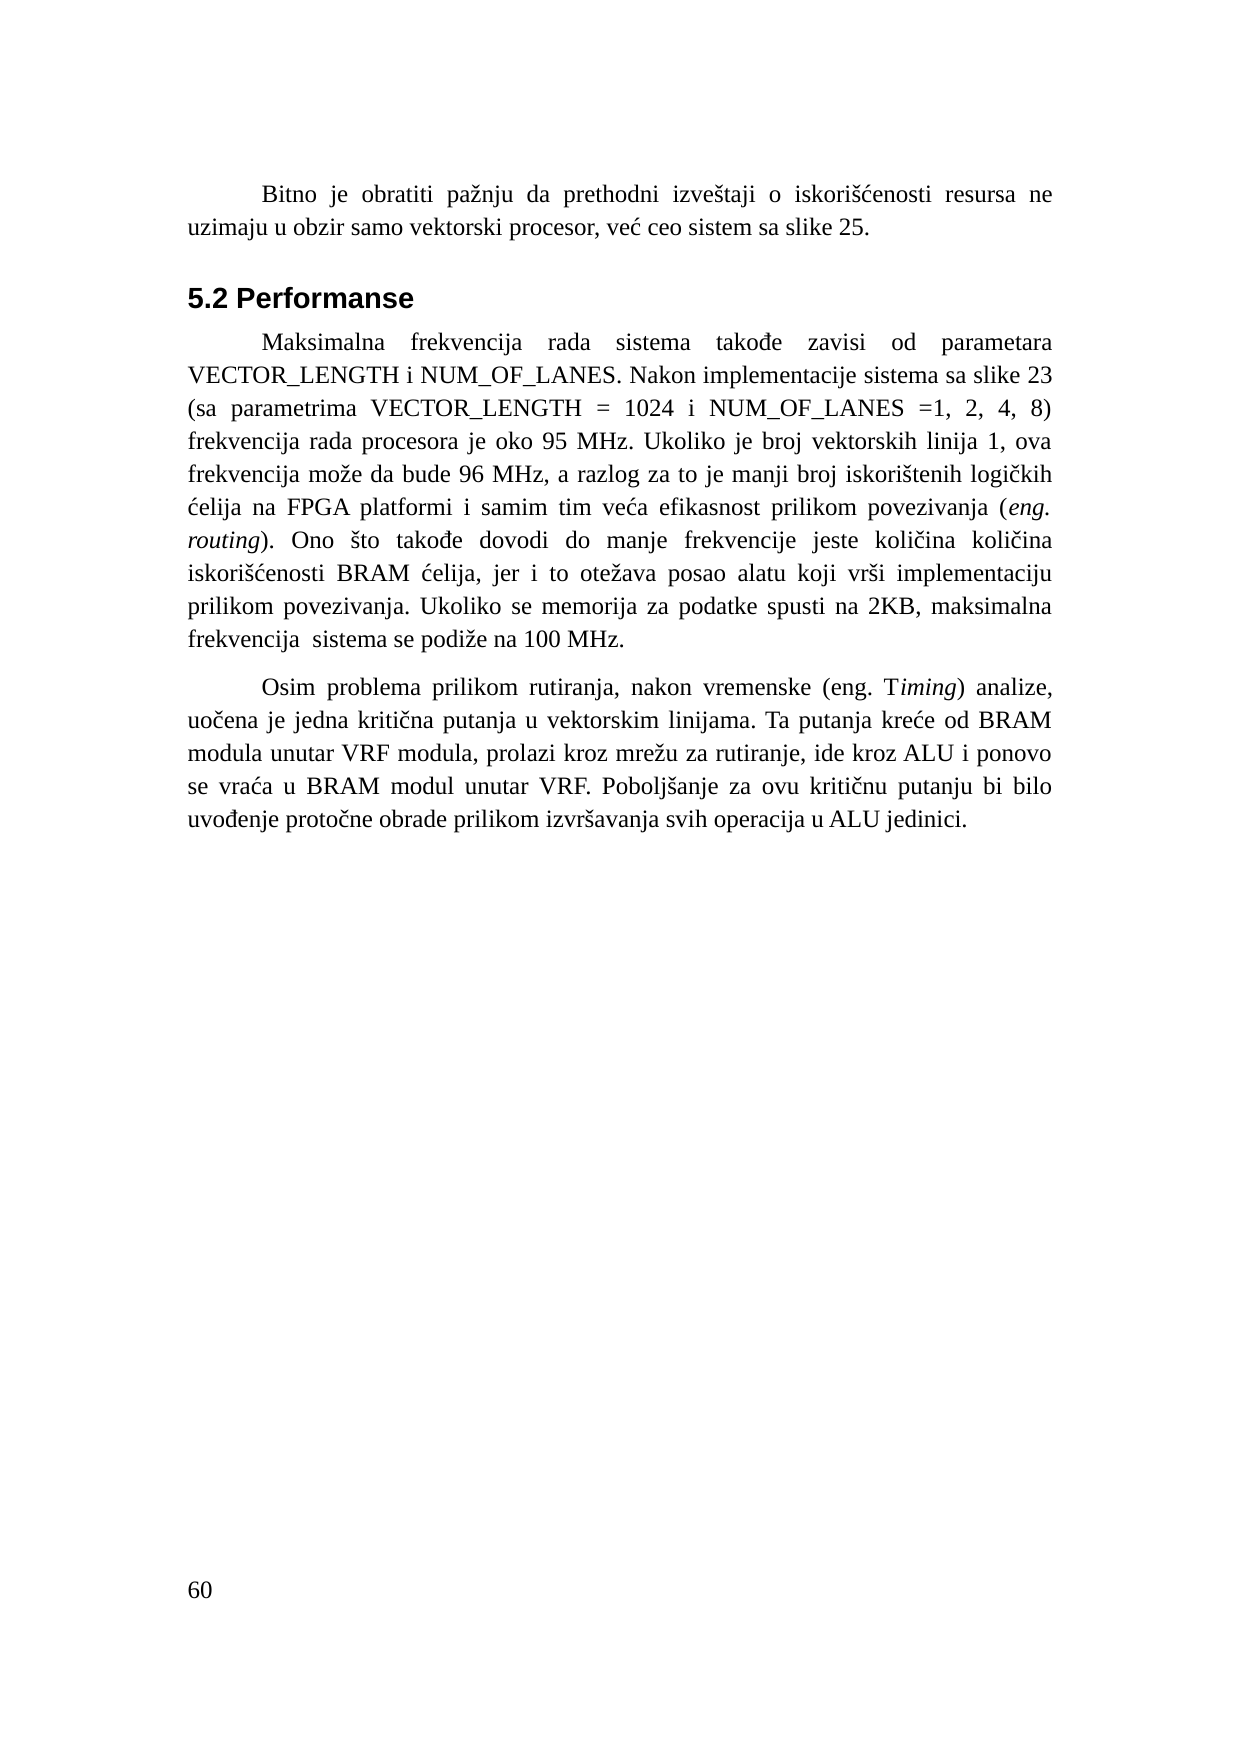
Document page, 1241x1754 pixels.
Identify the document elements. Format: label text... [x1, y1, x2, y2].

text Bitno je obratiti pažnju da prethodni izveštaji o iskorišćenosti resursa ne uzimaju u obzir samo vektorski procesor, već ceo sistem sa slike 25. [187, 179, 1053, 241]
subtitle 5.2 Performanse [187, 281, 1053, 314]
text Maksimalna frekvencija rada sistema takođe zavisi od parametara VECTOR_LENGTH i NUM_OF_LANES. Nakon implementacije sistema sa slike 23 (sa parametrima VECTOR_LENGTH = 1024 i NUM_OF_LANES =1, 2, 4, 8) frekvencija rada procesora je oko 95 MHz. Ukoliko je broj vektorskih linija 1, ova frekvencija može da bude 96 MHz, a razlog za to je manji broj iskorištenih logičkih ćelija na FPGA platformi i samim tim veća efikasnost prilikom povezivanja (eng. routing). Ono što takođe dovodi do manje frekvencije jeste količina količina iskorišćenosti BRAM ćelija, jer i to otežava posao alatu koji vrši implementaciju prilikom povezivanja. Ukoliko se memorija za podatke spusti na 2KB, maksimalna frekvencija sistema se podiže na 100 MHz. [187, 327, 1053, 653]
text Osim problema prilikom rutiranja, nakon vremenske (eng. Timing) analize, uočena je jedna kritična putanja u vektorskim linijama. Ta putanja kreće od BRAM modula unutar VRF modula, prolazi kroz mrežu za rutiranje, ide kroz ALU i ponovo se vraća u BRAM modul unutar VRF. Poboljšanje za ovu kritičnu putanju bi bilo uvođenje protočne obrade prilikom izvršavanja svih operacija u ALU jedinici. [187, 672, 1053, 833]
